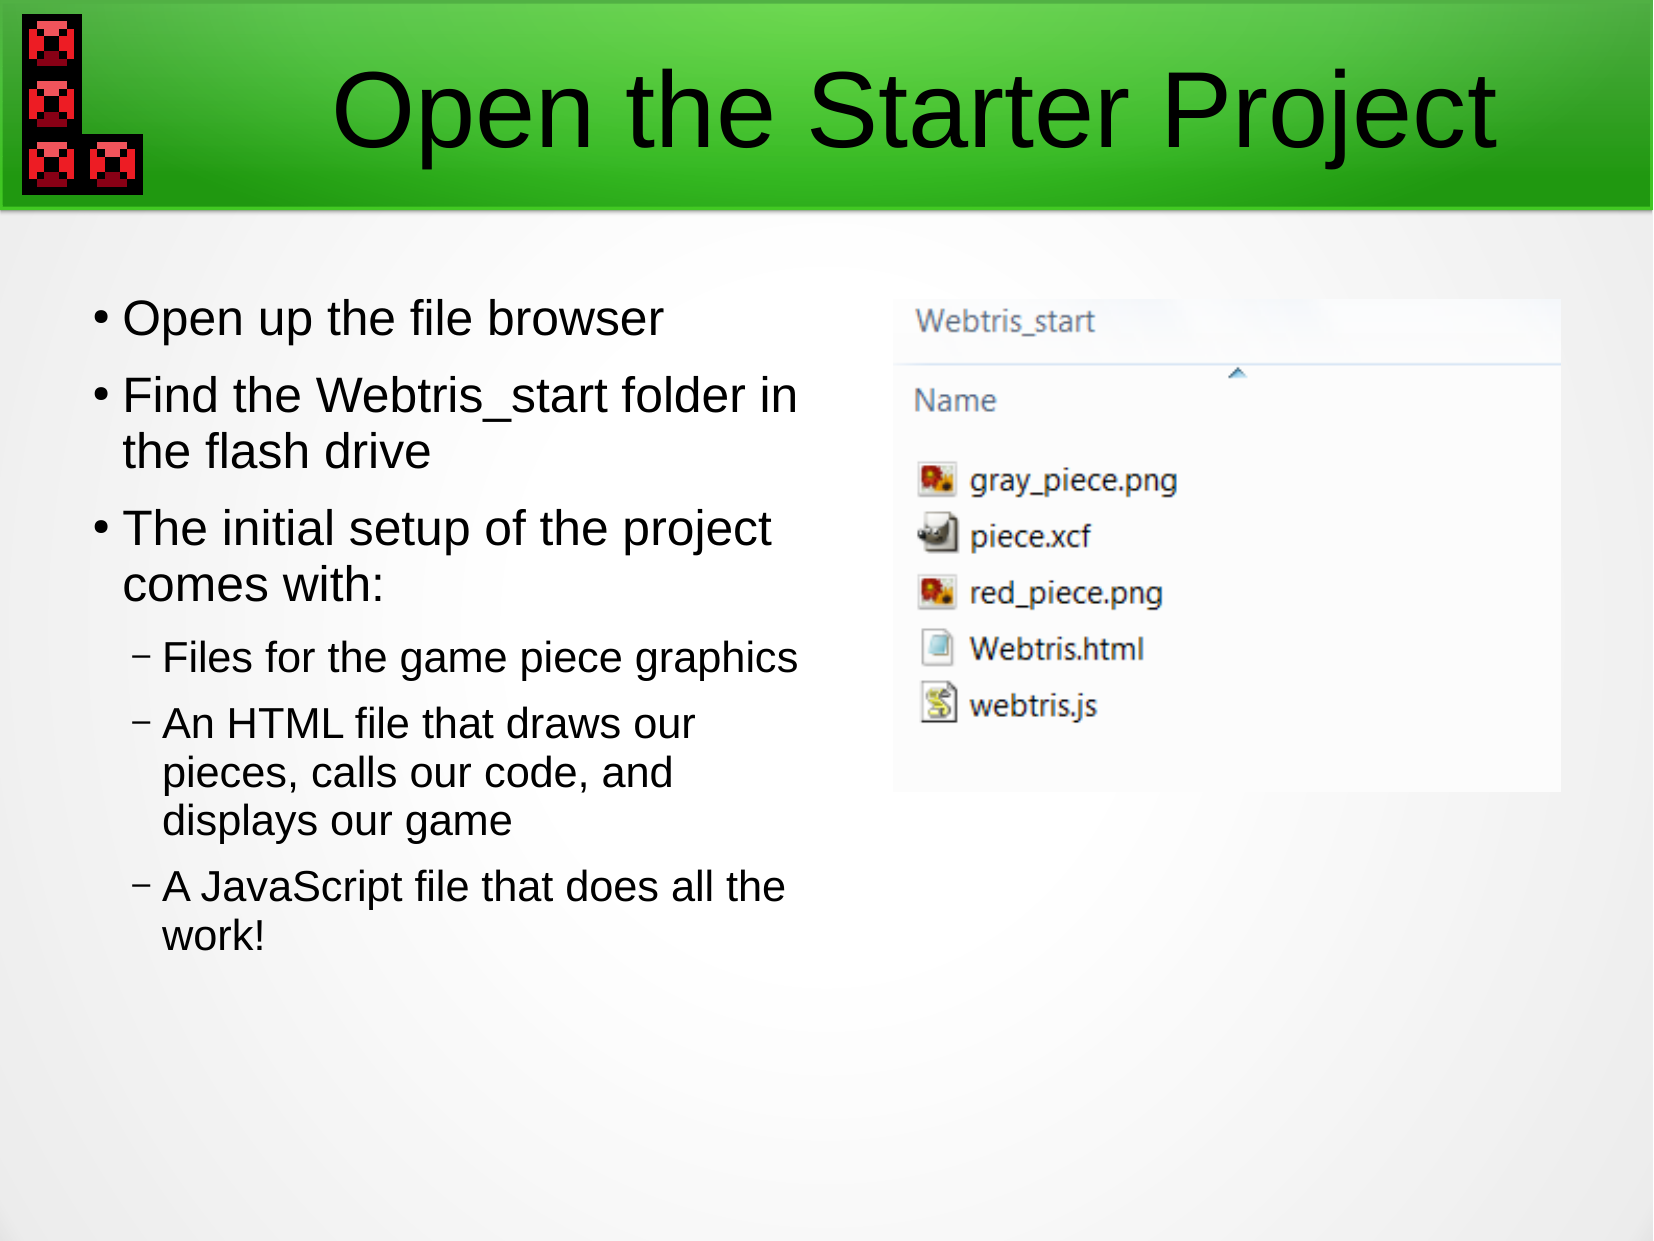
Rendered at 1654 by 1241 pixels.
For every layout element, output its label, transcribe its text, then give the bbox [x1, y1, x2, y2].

title Open the Starter Project [195, 30, 1636, 190]
picture [22, 14, 143, 195]
picture [893, 299, 1561, 792]
list Open up the file browser Find the Webtris_start folder in the flash drive The initial setup of the project comes with: Files for the game piece graphics An HTML file that draws our pieces, calls our code, and displays our game A JavaScript file that does all the work! [82, 290, 809, 1010]
